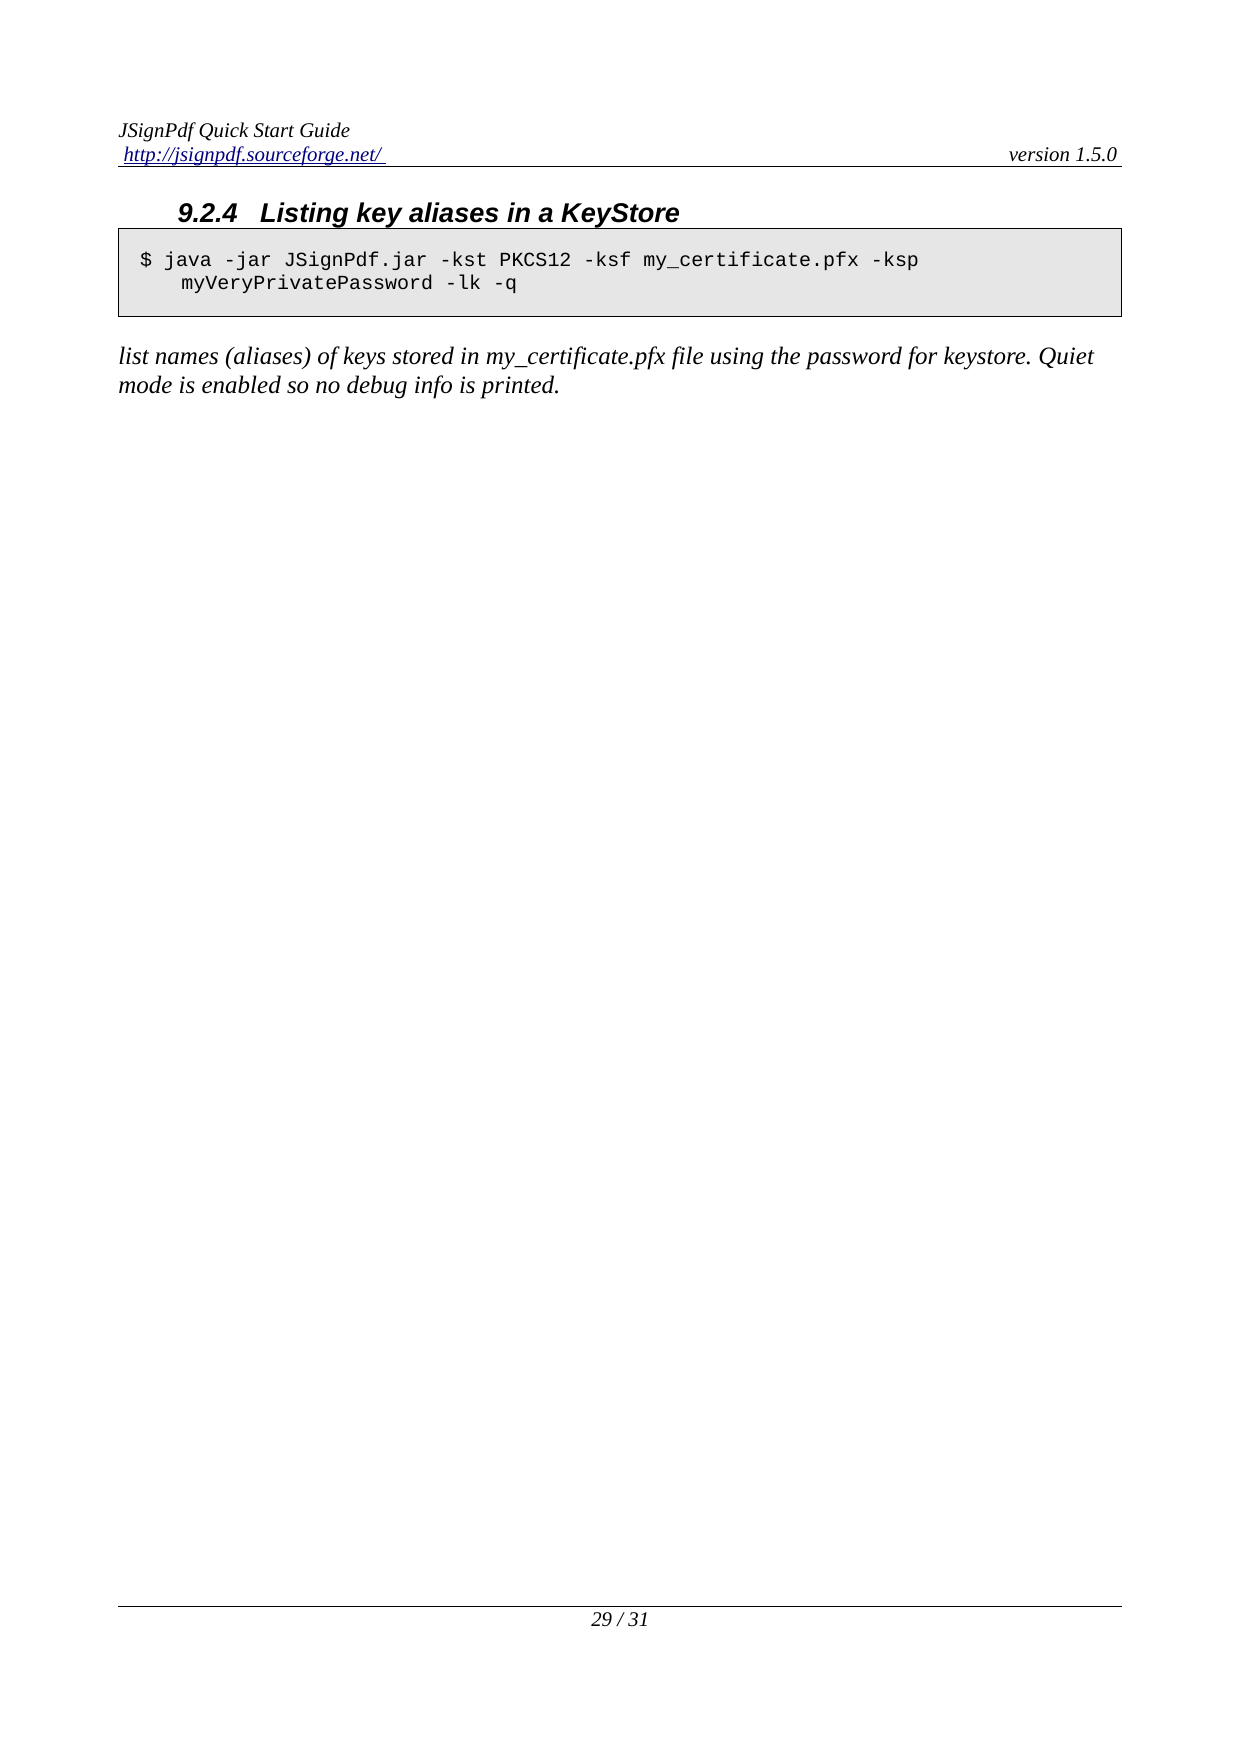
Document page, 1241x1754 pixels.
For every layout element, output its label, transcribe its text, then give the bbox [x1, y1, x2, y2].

subtitle Listing key aliases in a KeyStore [177, 197, 1122, 228]
text list names (aliases) of keys stored in my_certificate.pfx file using the password for keystore. Quiet mode is enabled so no debug info is printed. [118, 341, 1122, 398]
text $ java -jar JSignPdf.jar -kst PKCS12 -ksf my_certificate.pfx -ksp myVeryPrivatePassword -lk -q [119, 229, 1121, 316]
